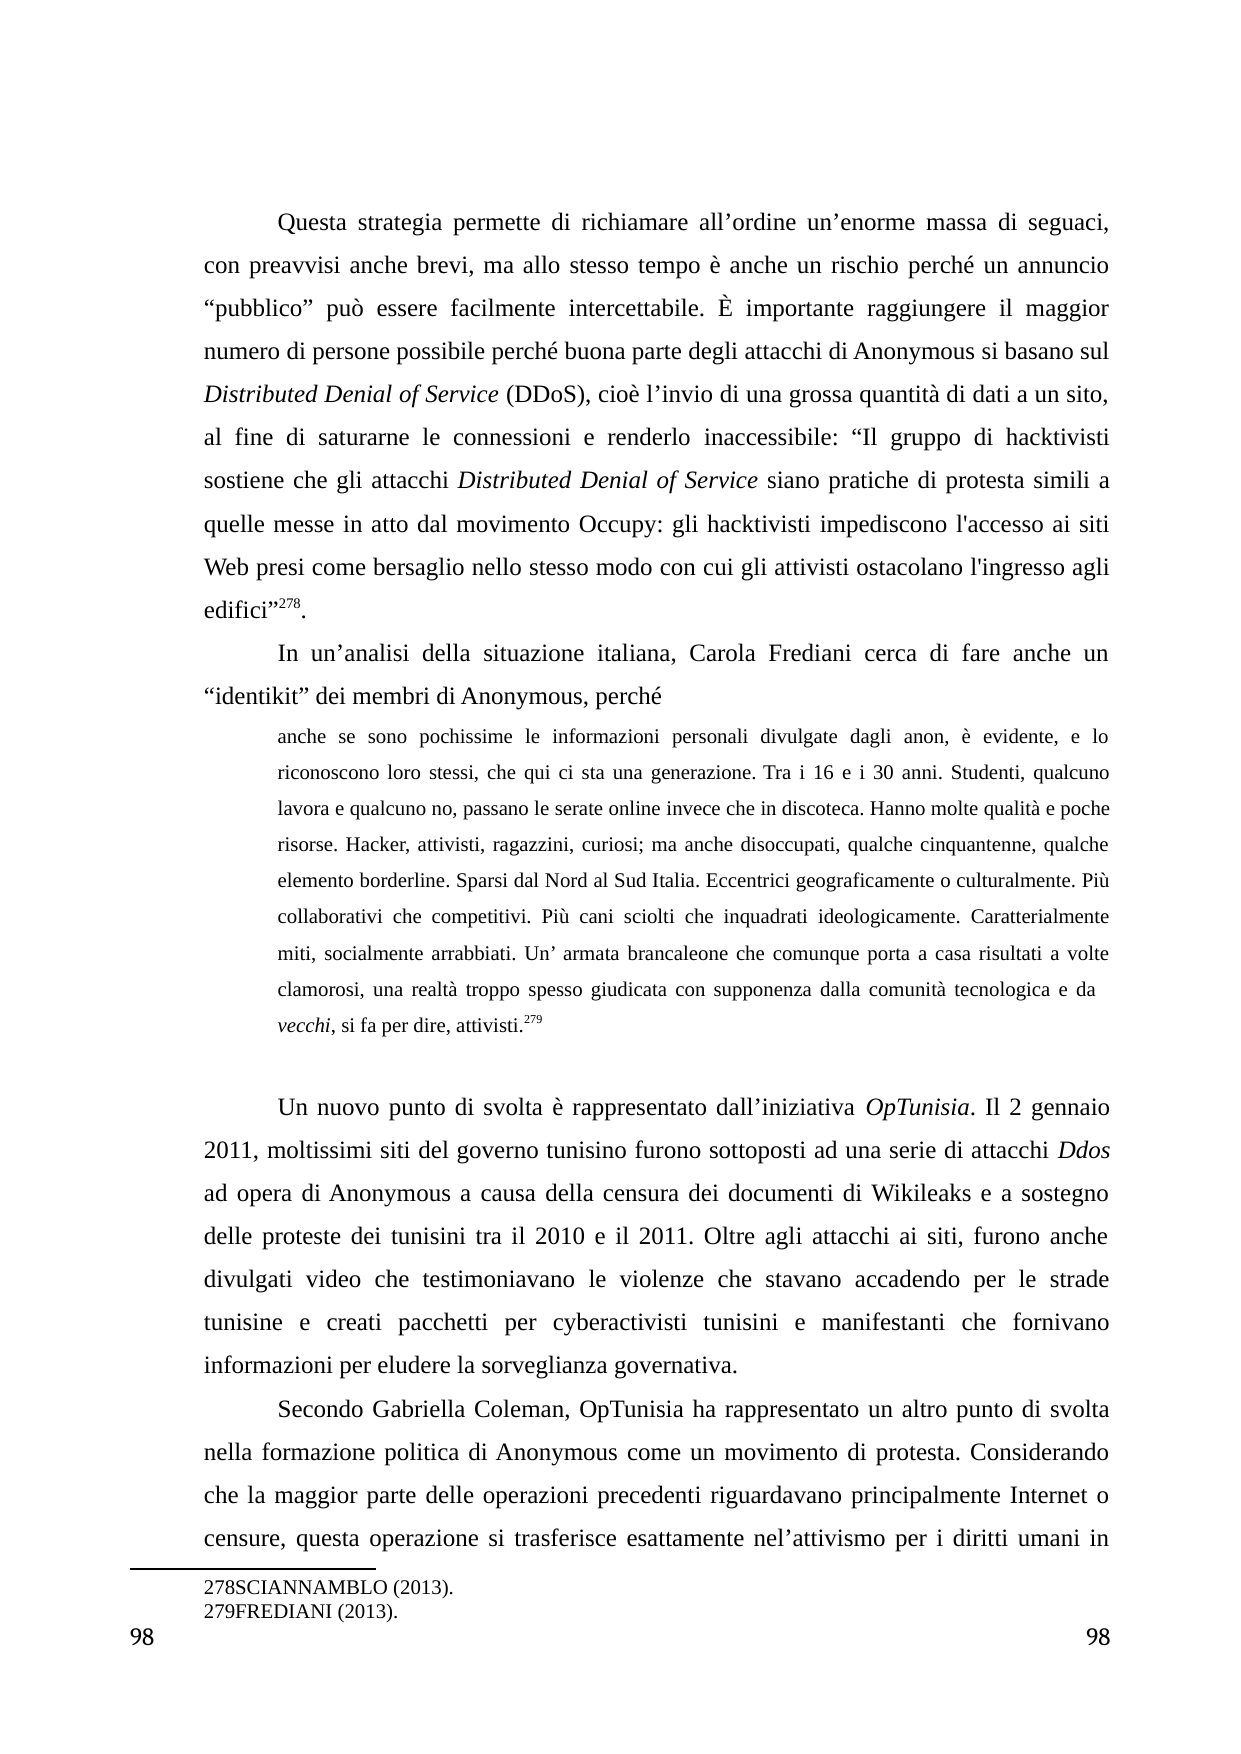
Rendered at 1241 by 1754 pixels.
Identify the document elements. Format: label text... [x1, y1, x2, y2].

text In un’analisi della situazione italiana, Carola Frediani cerca di fare anche un “identikit” dei membri di Anonymous, perché [204, 638, 1110, 710]
text Un nuovo punto di svolta è rappresentato dall’iniziativa OpTunisia. Il 2 gennaio 2011, moltissimi siti del governo tunisino furono sottoposti ad una serie di attacchi Ddos ad opera di Anonymous a causa della censura dei documenti di Wikileaks e a sostegno delle proteste dei tunisini tra il 2010 e il 2011. Oltre agli attacchi ai siti, furono anche divulgati video che testimoniavano le violenze che stavano accadendo per le strade tunisine e creati pacchetti per cyberactivisti tunisini e manifestanti che fornivano informazioni per eludere la sorveglianza governativa. [204, 1092, 1110, 1379]
text anche se sono pochissime le informazioni personali divulgate dagli anon, è evidente, e lo riconoscono loro stessi, che qui ci sta una generazione. Tra i 16 e i 30 anni. Studenti, qualcuno lavora e qualcuno no, passano le serate online invece che in discoteca. Hanno molte qualità e poche risorse. Hacker, attivisti, ragazzini, curiosi; ma anche disoccupati, qualche cinquantenne, qualche elemento borderline. Sparsi dal Nord al Sud Italia. Eccentrici geograficamente o culturalmente. Più collaborativi che competitivi. Più cani sciolti che inquadrati ideologicamente. Caratterialmente miti, socialmente arrabbiati. Un’ armata brancaleone che comunque porta a casa risultati a volte clamorosi, una realtà troppo spesso giudicata con supponenza dalla comunità tecnologica e da vecchi, si fa per dire, attivisti. [277, 724, 1110, 1037]
text SCIANNAMBLO (2013). [204, 1574, 1110, 1599]
text Secondo Gabriella Coleman, OpTunisia ha rappresentato un altro punto di svolta nella formazione politica di Anonymous come un movimento di protesta. Considerando che la maggior parte delle operazioni precedenti riguardavano principalmente Internet o censure, questa operazione si trasferisce esattamente nel’attivismo per i diritti umani in [204, 1394, 1110, 1552]
text Questa strategia permette di richiamare all’ordine un’enorme massa di seguaci, con preavvisi anche brevi, ma allo stesso tempo è anche un rischio perché un annuncio “pubblico” può essere facilmente intercettabile. È importante raggiungere il maggior numero di persone possibile perché buona parte degli attacchi di Anonymous si basano sul Distributed Denial of Service (DDoS), cioè l’invio di una grossa quantità di dati a un sito, al fine di saturarne le connessioni e renderlo inaccessibile: “Il gruppo di hacktivisti sostiene che gli attacchi Distributed Denial of Service siano pratiche di protesta simili a quelle messe in atto dal movimento Occupy: gli hacktivisti impediscono l'accesso ai siti Web presi come bersaglio nello stesso modo con cui gli attivisti ostacolano l'ingresso agli edifici”. [204, 207, 1110, 624]
text FREDIANI (2013). [204, 1599, 1110, 1623]
